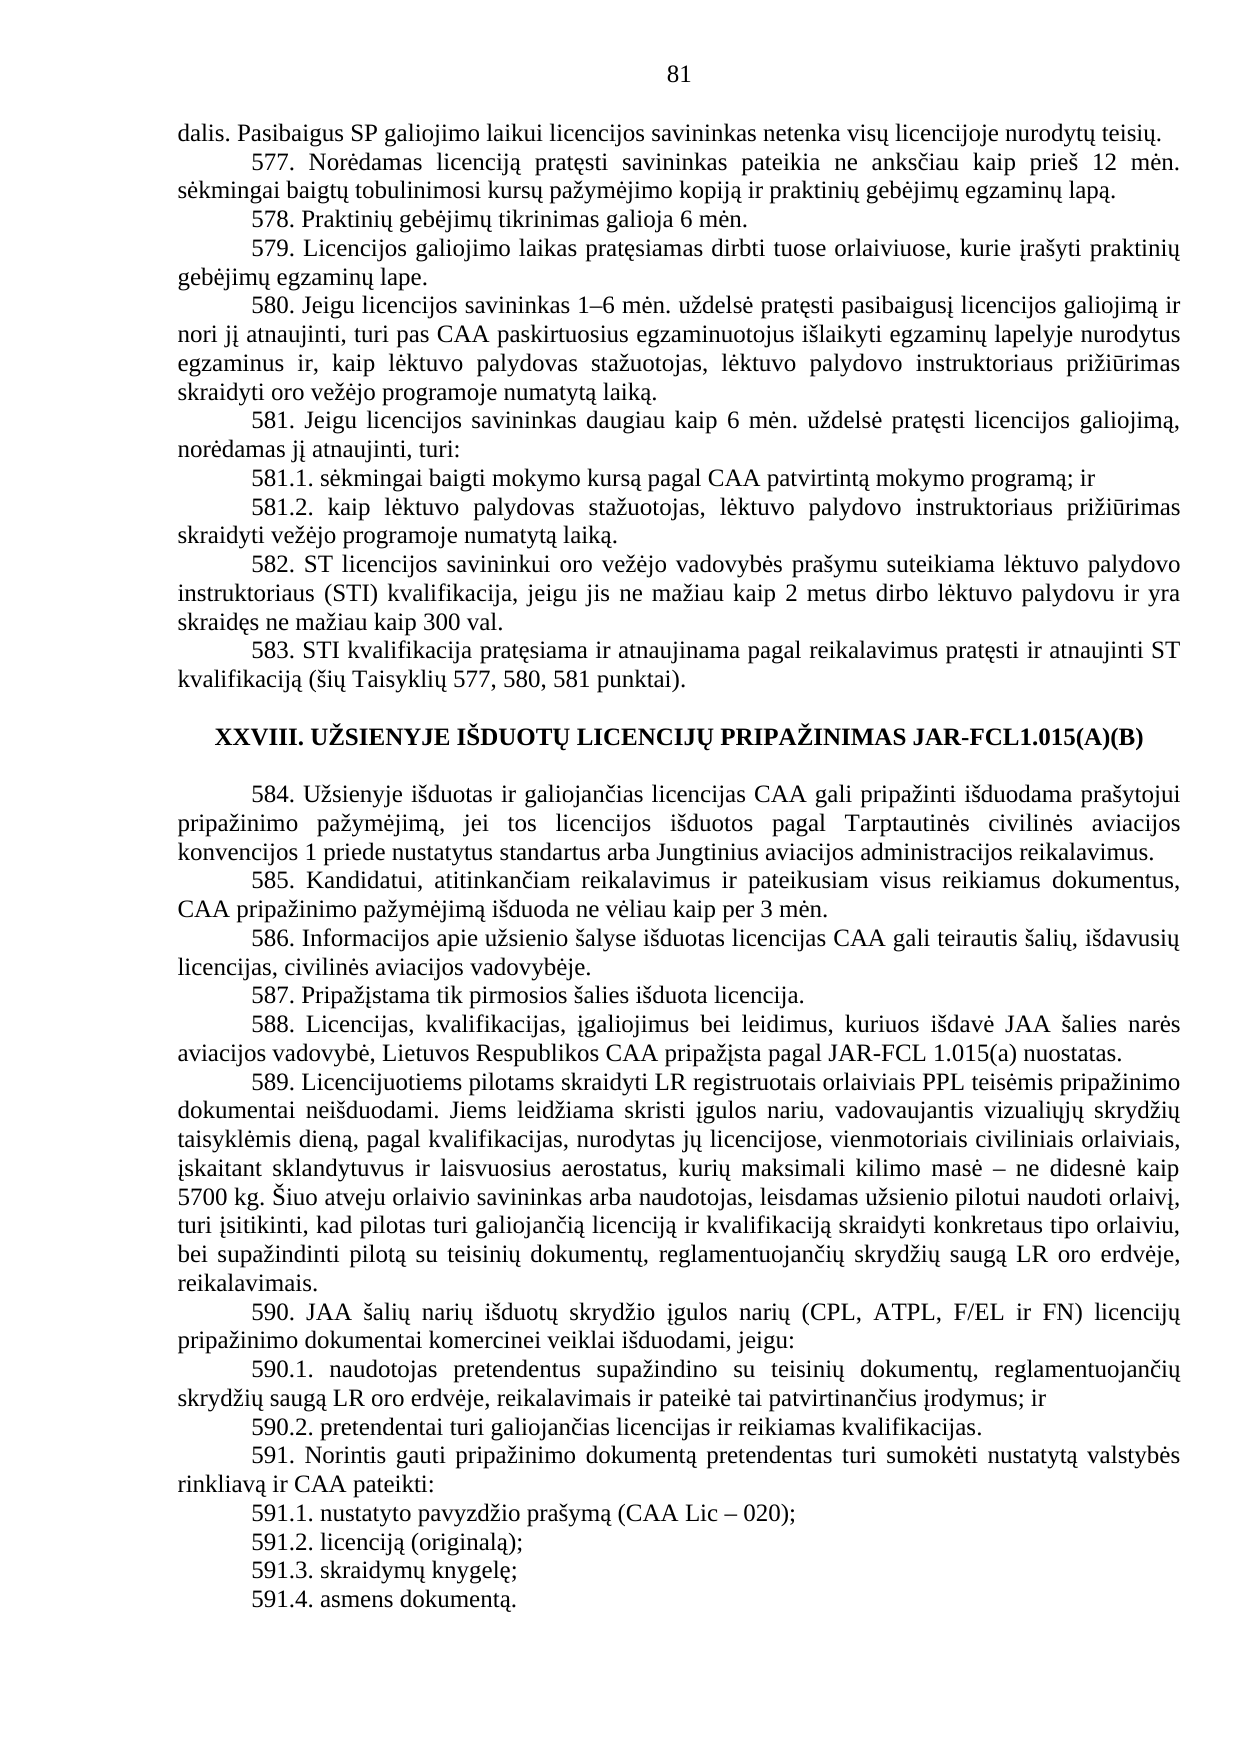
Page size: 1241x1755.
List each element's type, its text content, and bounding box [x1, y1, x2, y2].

text dalis. Pasibaigus SP galiojimo laikui licencijos savininkas netenka visų licencijoje nurodytų teisių. [177, 118, 1181, 147]
text 584. Užsienyje išduotas ir galiojančias licencijas CAA gali pripažinti išduodama prašytojui pripažinimo pažymėjimą, jei tos licencijos išduotos pagal Tarptautinės civilinės aviacijos konvencijos 1 priede nustatytus standartus arba Jungtinius aviacijos administracijos reikalavimus. [177, 779, 1181, 866]
text 580. Jeigu licencijos savininkas 1–6 mėn. uždelsė pratęsti pasibaigusį licencijos galiojimą ir nori jį atnaujinti, turi pas CAA paskirtuosius egzaminuotojus išlaikyti egzaminų lapelyje nurodytus egzaminus ir, kaip lėktuvo palydovas stažuotojas, lėktuvo palydovo instruktoriaus prižiūrimas skraidyti oro vežėjo programoje numatytą laiką. [177, 291, 1181, 406]
text 589. Licencijuotiems pilotams skraidyti LR registruotais orlaiviais PPL teisėmis pripažinimo dokumentai neišduodami. Jiems leidžiama skristi įgulos nariu, vadovaujantis vizualiųjų skrydžių taisyklėmis dieną, pagal kvalifikacijas, nurodytas jų licencijose, vienmotoriais civiliniais orlaiviais, įskaitant sklandytuvus ir laisvuosius aerostatus, kurių maksimali kilimo masė – ne didesnė kaip 5700 kg. Šiuo atveju orlaivio savininkas arba naudotojas, leisdamas užsienio pilotui naudoti orlaivį, turi įsitikinti, kad pilotas turi galiojančią licenciją ir kvalifikaciją skraidyti konkretaus tipo orlaiviu, bei supažindinti pilotą su teisinių dokumentų, reglamentuojančių skrydžių saugą LR oro erdvėje, reikalavimais. [177, 1067, 1181, 1297]
text 586. Informacijos apie užsienio šalyse išduotas licencijas CAA gali teirautis šalių, išdavusių licencijas, civilinės aviacijos vadovybėje. [177, 923, 1181, 981]
text XXVIII. UŽSIENYJE IŠDUOTŲ LICENCIJŲ PRIPAŽINIMAS JAR-FCL1.015(A)(B) [177, 722, 1181, 751]
text 591.4. asmens dokumentą. [177, 1584, 1181, 1613]
text 579. Licencijos galiojimo laikas pratęsiamas dirbti tuose orlaiviuose, kurie įrašyti praktinių gebėjimų egzaminų lape. [177, 233, 1181, 291]
text 591. Norintis gauti pripažinimo dokumentą pretendentas turi sumokėti nustatytą valstybės rinkliavą ir CAA pateikti: [177, 1441, 1181, 1498]
text 581.2. kaip lėktuvo palydovas stažuotojas, lėktuvo palydovo instruktoriaus prižiūrimas skraidyti vežėjo programoje numatytą laiką. [177, 492, 1181, 549]
text 582. ST licencijos savininkui oro vežėjo vadovybės prašymu suteikiama lėktuvo palydovo instruktoriaus (STI) kvalifikacija, jeigu jis ne mažiau kaip 2 metus dirbo lėktuvo palydovu ir yra skraidęs ne mažiau kaip 300 val. [177, 549, 1181, 636]
text 590. JAA šalių narių išduotų skrydžio įgulos narių (CPL, ATPL, F/EL ir FN) licencijų pripažinimo dokumentai komercinei veiklai išduodami, jeigu: [177, 1297, 1181, 1354]
text 590.2. pretendentai turi galiojančias licencijas ir reikiamas kvalifikacijas. [177, 1412, 1181, 1441]
text 577. Norėdamas licenciją pratęsti savininkas pateikia ne anksčiau kaip prieš 12 mėn. sėkmingai baigtų tobulinimosi kursų pažymėjimo kopiją ir praktinių gebėjimų egzaminų lapą. [177, 147, 1181, 204]
text 581. Jeigu licencijos savininkas daugiau kaip 6 mėn. uždelsė pratęsti licencijos galiojimą, norėdamas jį atnaujinti, turi: [177, 406, 1181, 463]
text 591.3. skraidymų knygelę; [177, 1556, 1181, 1584]
text 578. Praktinių gebėjimų tikrinimas galioja 6 mėn. [177, 204, 1181, 233]
text 583. STI kvalifikacija pratęsiama ir atnaujinama pagal reikalavimus pratęsti ir atnaujinti ST kvalifikaciją (šių Taisyklių 577, 580, 581 punktai). [177, 636, 1181, 693]
text 587. Pripažįstama tik pirmosios šalies išduota licencija. [177, 981, 1181, 1009]
text 585. Kandidatui, atitinkančiam reikalavimus ir pateikusiam visus reikiamus dokumentus, CAA pripažinimo pažymėjimą išduoda ne vėliau kaip per 3 mėn. [177, 866, 1181, 923]
text 581.1. sėkmingai baigti mokymo kursą pagal CAA patvirtintą mokymo programą; ir [177, 463, 1181, 492]
text 590.1. naudotojas pretendentus supažindino su teisinių dokumentų, reglamentuojančių skrydžių saugą LR oro erdvėje, reikalavimais ir pateikė tai patvirtinančius įrodymus; ir [177, 1354, 1181, 1412]
text 591.2. licenciją (originalą); [177, 1527, 1181, 1556]
text 588. Licencijas, kvalifikacijas, įgaliojimus bei leidimus, kuriuos išdavė JAA šalies narės aviacijos vadovybė, Lietuvos Respublikos CAA pripažįsta pagal JAR-FCL 1.015(a) nuostatas. [177, 1009, 1181, 1067]
text 591.1. nustatyto pavyzdžio prašymą (CAA Lic – 020); [177, 1498, 1181, 1527]
